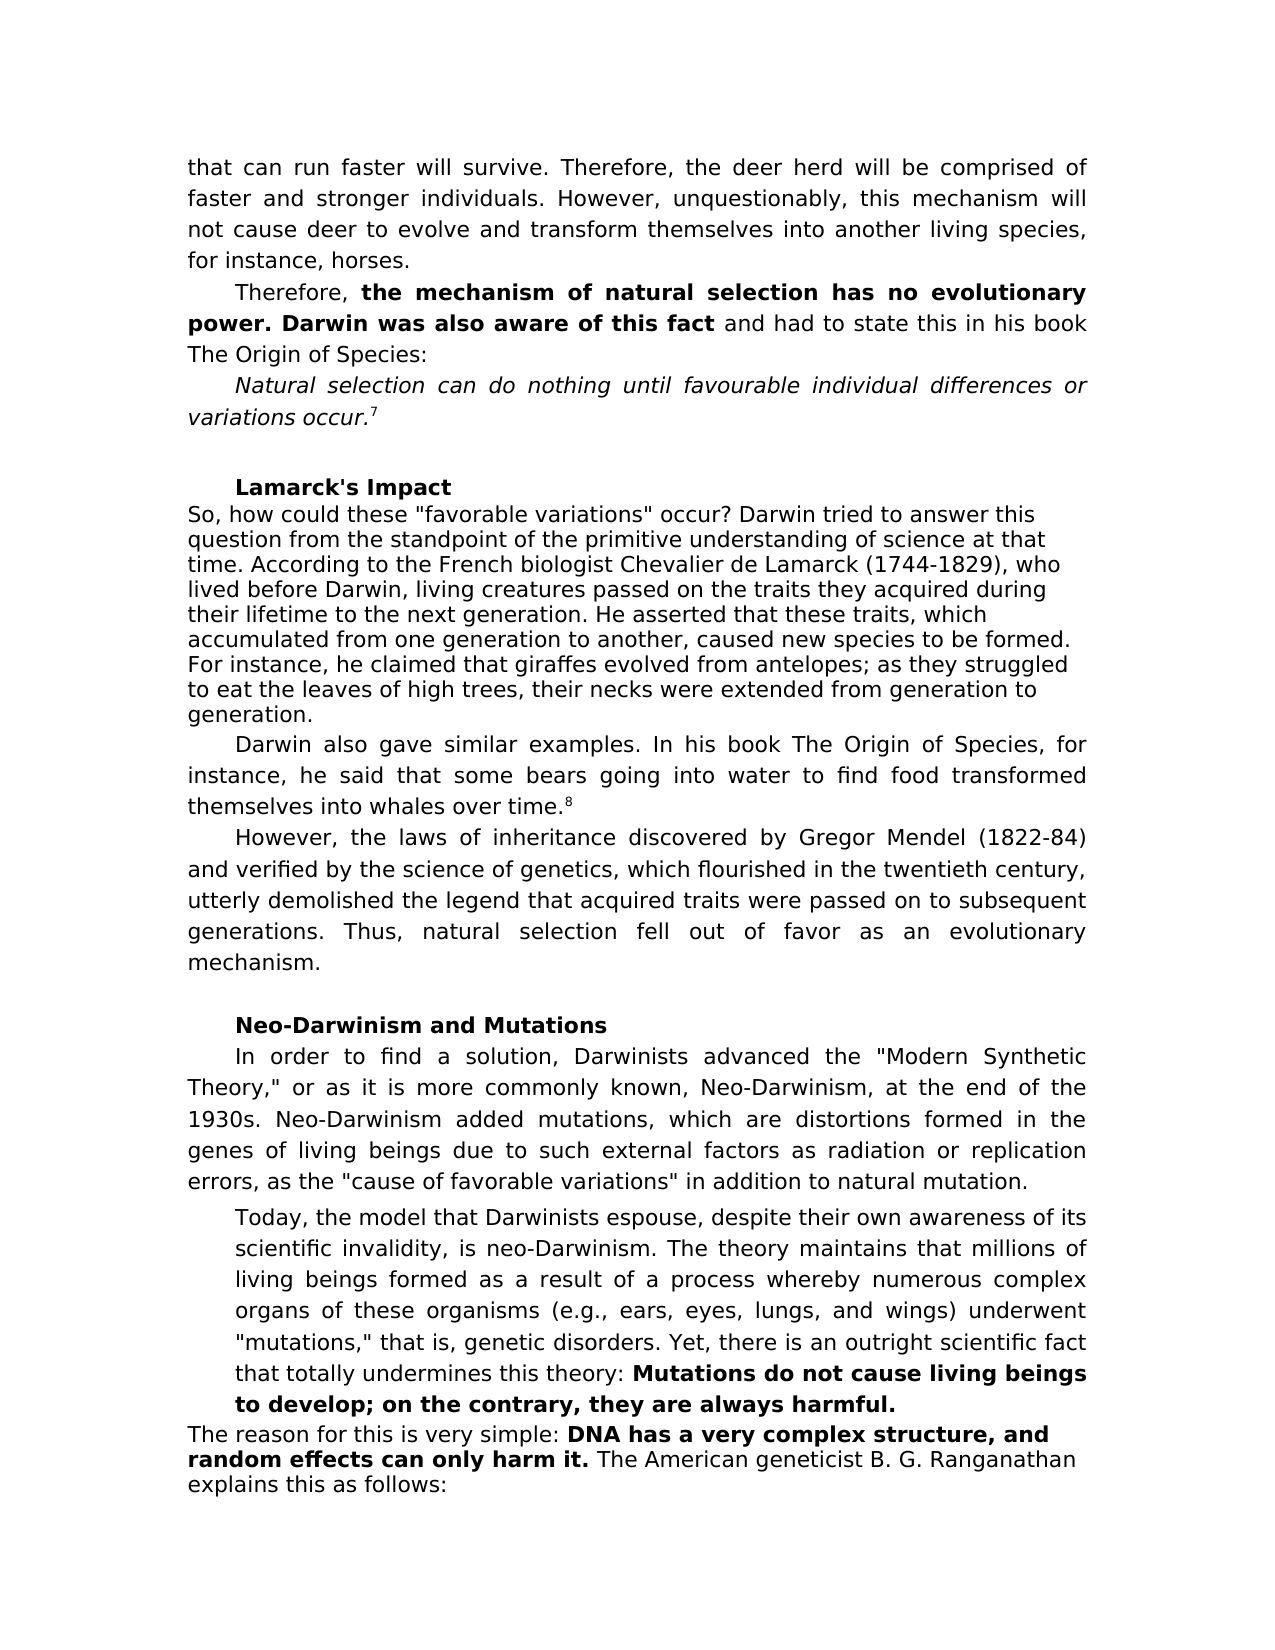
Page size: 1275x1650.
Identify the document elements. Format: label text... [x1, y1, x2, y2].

text The reason for this is very simple: DNA has a very complex structure, and random effects can only harm it. The American geneticist B. G. Ranganathan explains this as follows: [187, 1423, 1087, 1498]
text Therefore, the mechanism of natural selection has no evolutionary power. Darwin was also aware of this fact and had to state this in his book The Origin of Species: [187, 275, 1087, 369]
text In order to find a solution, Darwinists advanced the "Modern Synthetic Theory," or as it is more commonly known, Neo-Darwinism, at the end of the 1930s. Neo-Darwinism added mutations, which are distortions formed in the genes of living beings due to such external factors as radiation or replication errors, as the "cause of favorable variations" in addition to natural mutation. [187, 1039, 1087, 1196]
text Natural selection can do nothing until favourable individual differences or variations occur.7 [187, 369, 1087, 431]
text So, how could these "favorable variations" occur? Darwin tried to answer this question from the standpoint of the primitive understanding of science at that time. According to the French biologist Chevalier de Lamarck (1744-1829), who lived before Darwin, living creatures passed on the traits they acquired during their lifetime to the next generation. He asserted that these traits, which accumulated from one generation to another, caused new species to be formed. For instance, he claimed that giraffes evolved from antelopes; as they struggled to eat the leaves of high trees, their necks were extended from generation to generation. [187, 502, 1087, 727]
text Today, the model that Darwinists espouse, despite their own awareness of its scientific invalidity, is neo-Darwinism. The theory maintains that millions of living beings formed as a result of a process whereby numerous complex organs of these organisms (e.g., ears, eyes, lungs, and wings) underwent "mutations," that is, genetic disorders. Yet, there is an outright scientific fact that totally undermines this theory: Mutations do not cause living beings to develop; on the contrary, they are always harmful. [235, 1200, 1087, 1419]
text Darwin also gave similar examples. In his book The Origin of Species, for instance, he said that some bears going into water to find food transformed themselves into whales over time.8 [187, 727, 1087, 821]
text that can run faster will survive. Therefore, the deer herd will be comprised of faster and stronger individuals. However, unquestionably, this mechanism will not cause deer to evolve and transform themselves into another living species, for instance, horses. [187, 150, 1087, 275]
text However, the laws of inheritance discovered by Gregor Mendel (1822-84) and verified by the science of genetics, which flourished in the twentieth century, utterly demolished the legend that acquired traits were passed on to subsequent generations. Thus, natural selection fell out of favor as an evolutionary mechanism. [187, 821, 1087, 977]
text Lamarck's Impact [187, 471, 1087, 502]
text Neo-Darwinism and Mutations [187, 1008, 1087, 1039]
